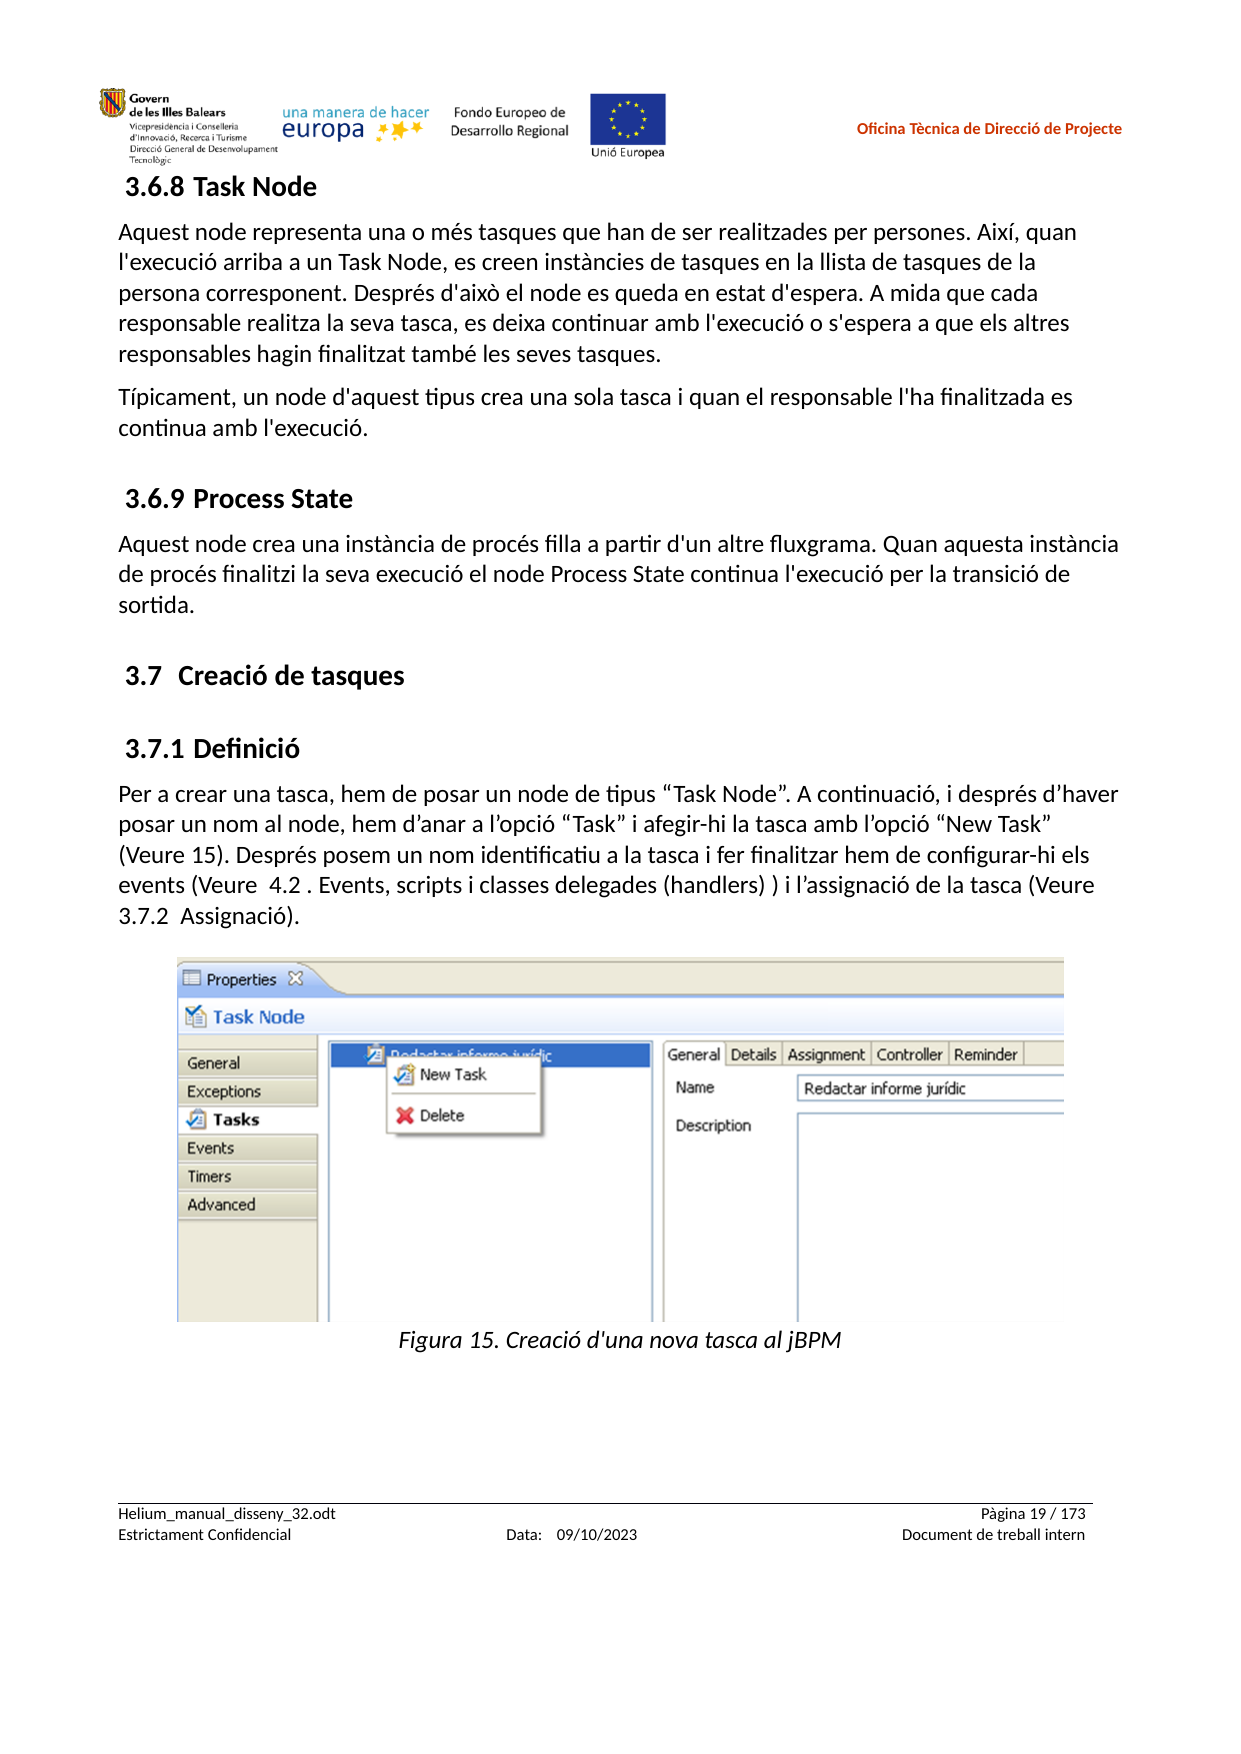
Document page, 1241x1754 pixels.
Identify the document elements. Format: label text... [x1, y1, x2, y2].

text Aquest node crea una instància de procés filla a partir d'un altre fluxgrama. Quan aquesta instància de procés finalitzi la seva execució el node Process State continua l'execució per la transició de sortida. [118, 528, 1122, 619]
subtitle Task Node [118, 168, 1122, 203]
text Figura 15. Creació d'una nova tasca al jBPM [175, 1324, 1065, 1354]
text Típicament, un node d'aquest tipus crea una sola tasca i quan el responsable l'ha finalitzada es continua amb l'execució. [118, 381, 1122, 442]
picture [99, 87, 668, 166]
picture [175, 955, 1065, 1324]
text Aquest node representa una o més tasques que han de ser realitzades per persones. Així, quan l'execució arriba a un Task Node, es creen instàncies de tasques en la llista de tasques de la persona corresponent. Després d'això el node es queda en estat d'espera. A mida que cada responsable realitza la seva tasca, es deixa continuar amb l'execució o s'espera a que els altres responsables hagin finalitzat també les seves tasques. [118, 216, 1122, 369]
subtitle Creació de tasques [118, 657, 1122, 692]
subtitle Definició [118, 730, 1122, 766]
text Per a crear una tasca, hem de posar un node de tipus “Task Node”. A continuació, i després d’haver posar un nom al node, hem d’anar a l’opció “Task” i afegir-hi la tasca amb l’opció “New Task” (Veure 15). Després posem un nom identificatiu a la tasca i fer finalitzar hem de configurar-hi els events (Veure 4.2 . Events, scripts i classes delegades (handlers) ) i l’assignació de la tasca (Veure 3.7.2 Assignació). [118, 778, 1122, 931]
subtitle Process State [118, 480, 1122, 515]
